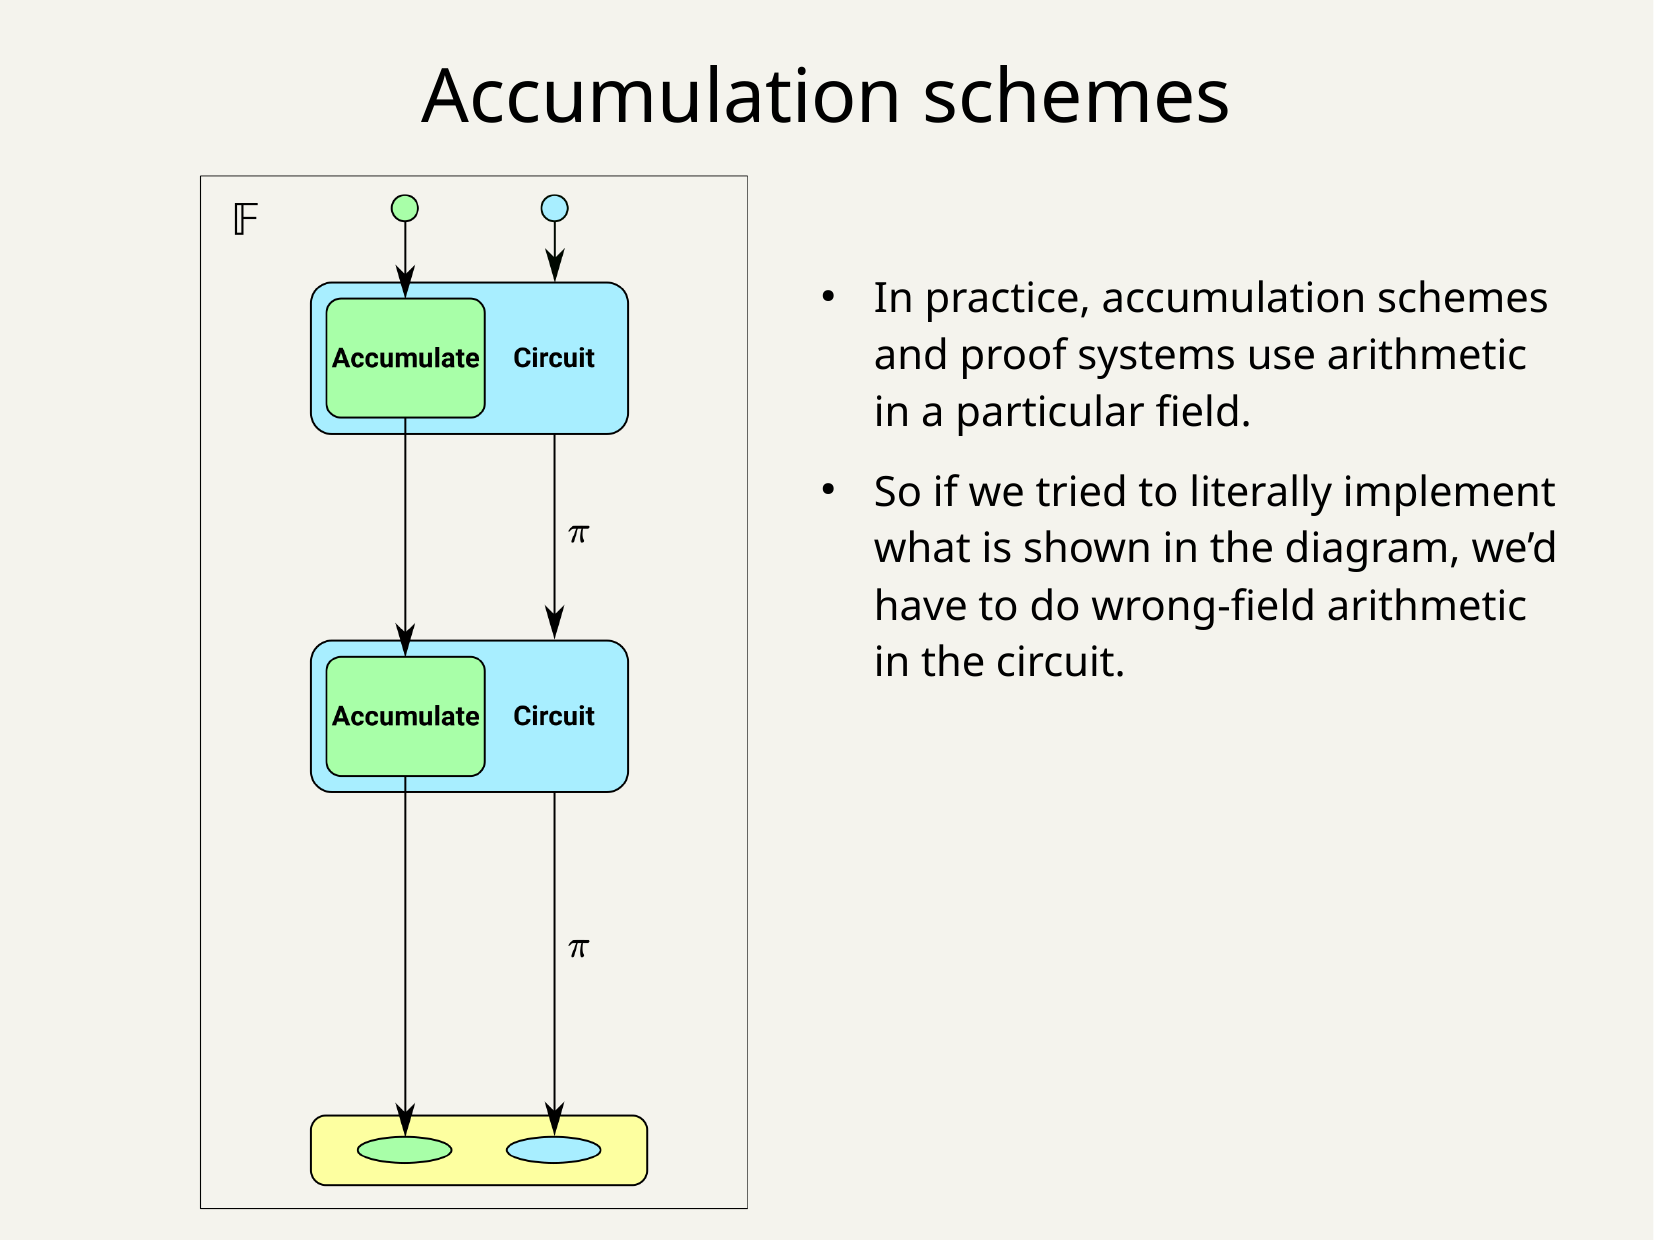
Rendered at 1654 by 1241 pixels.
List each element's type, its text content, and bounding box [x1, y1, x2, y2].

list In practice, accumulation schemes and proof systems use arithmetic in a particular field. So if we tried to literally implement what is shown in the diagram, we’d have to do wrong-field arithmetic in the circuit. [803, 188, 1560, 1182]
title Accumulation schemes [82, 23, 1571, 164]
picture [141, 165, 1524, 1217]
